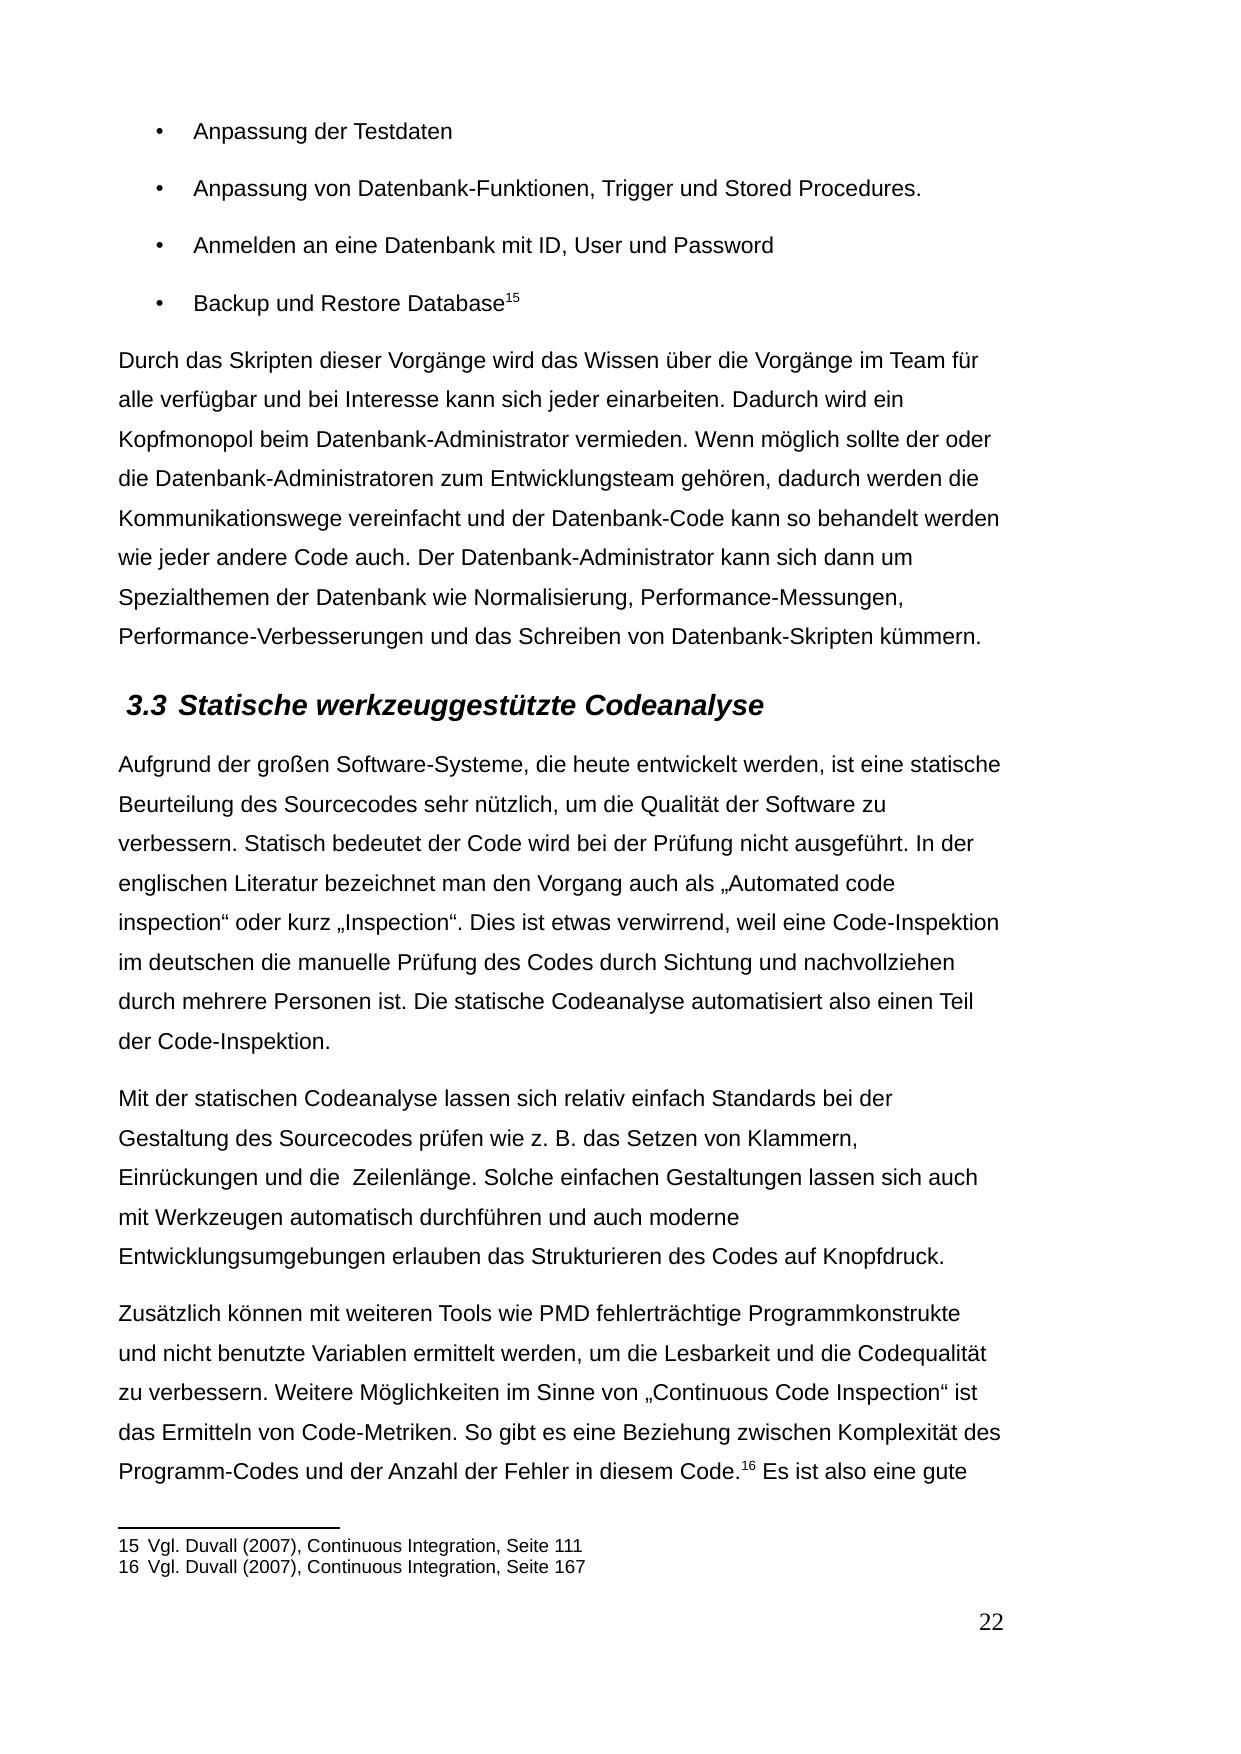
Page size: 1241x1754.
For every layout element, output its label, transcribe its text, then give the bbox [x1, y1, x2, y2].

text Vgl. Duvall (2007), Continuous Integration, Seite 167 [118, 1556, 1004, 1578]
text Zusätzlich können mit weiteren Tools wie PMD fehlerträchtige Programmkonstrukte und nicht benutzte Variablen ermittelt werden, um die Lesbarkeit und die Codequalität zu verbessern. Weitere Möglichkeiten im Sinne von „Continuous Code Inspection“ ist das Ermitteln von Code-Metriken. So gibt es eine Beziehung zwischen Komplexität des Programm-Codes und der Anzahl der Fehler in diesem Code. Es ist also eine gute [118, 1300, 1004, 1484]
text Aufgrund der großen Software-Systeme, die heute entwickelt werden, ist eine statische Beurteilung des Sourcecodes sehr nützlich, um die Qualität der Software zu verbessern. Statisch bedeutet der Code wird bei der Prüfung nicht ausgeführt. In der englischen Literatur bezeichnet man den Vorgang auch als „Automated code inspection“ oder kurz „Inspection“. Dies ist etwas verwirrend, weil eine Code-Inspektion im deutschen die manuelle Prüfung des Codes durch Sichtung und nachvollziehen durch mehrere Personen ist. Die statische Codeanalyse automatisiert also einen Teil der Code-Inspektion. [118, 751, 1004, 1054]
list Anmelden an eine Datenbank mit ID, User und Password [156, 232, 1004, 259]
subtitle Statische werkzeuggestützte Codeanalyse [118, 688, 1004, 721]
text Mit der statischen Codeanalyse lassen sich relativ einfach Standards bei der Gestaltung des Sourcecodes prüfen wie z. B. das Setzen von Klammern, Einrückungen und die Zeilenlänge. Solche einfachen Gestaltungen lassen sich auch mit Werkzeugen automatisch durchführen und auch moderne Entwicklungsumgebungen erlauben das Strukturieren des Codes auf Knopfdruck. [118, 1085, 1004, 1269]
text Durch das Skripten dieser Vorgänge wird das Wissen über die Vorgänge im Team für alle verfügbar und bei Interesse kann sich jeder einarbeiten. Dadurch wird ein Kopfmonopol beim Datenbank-Administrator vermieden. Wenn möglich sollte der oder die Datenbank-Administratoren zum Entwicklungsteam gehören, dadurch werden die Kommunikationswege vereinfacht und der Datenbank-Code kann so behandelt werden wie jeder andere Code auch. Der Datenbank-Administrator kann sich dann um Spezialthemen der Datenbank wie Normalisierung, Performance-Messungen, Performance-Verbesserungen und das Schreiben von Datenbank-Skripten kümmern. [118, 347, 1004, 649]
list Vgl. Duvall (2007), Continuous Integration, Seite 111 [118, 1534, 1004, 1556]
list Anpassung der Testdaten [156, 118, 1004, 144]
list Anpassung von Datenbank-Funktionen, Trigger und Stored Procedures. [156, 175, 1004, 202]
list Backup und Restore Database [156, 290, 1004, 316]
